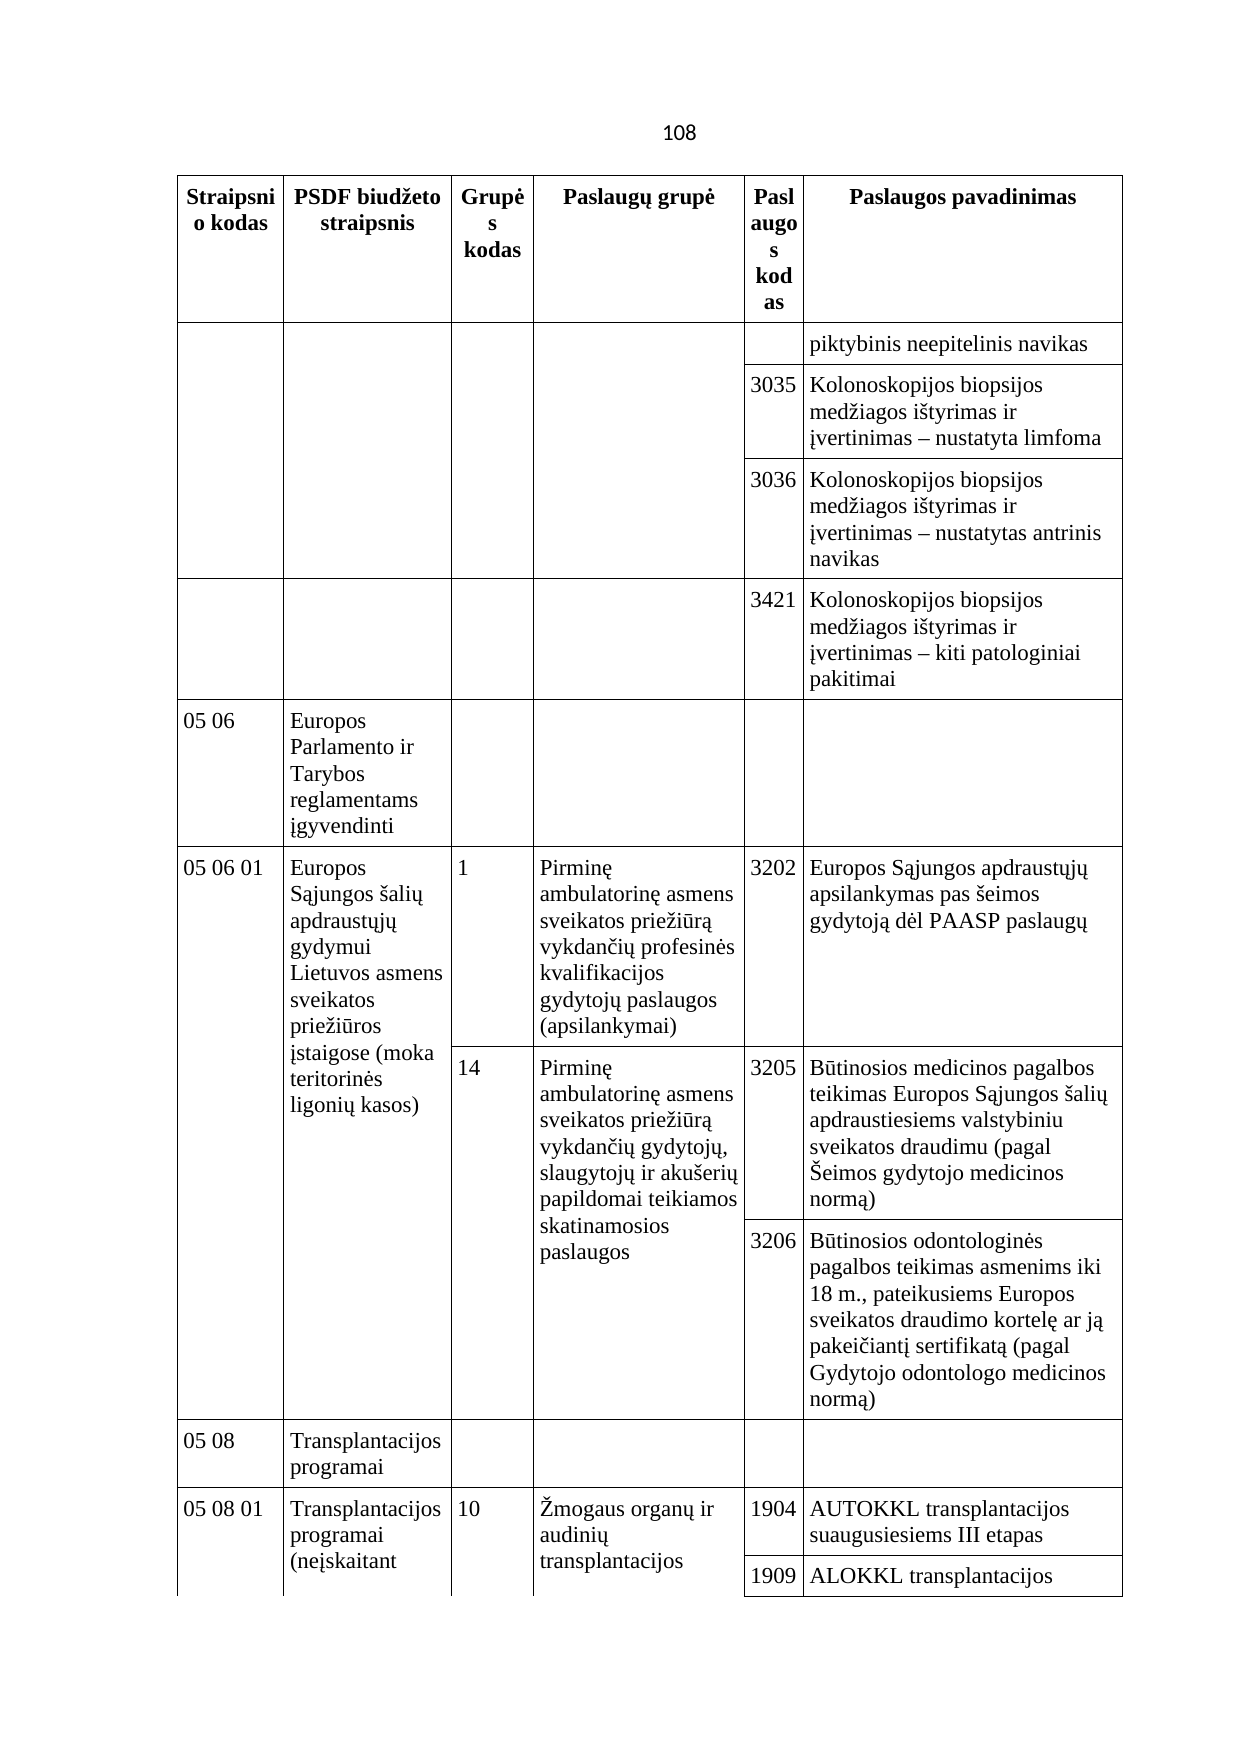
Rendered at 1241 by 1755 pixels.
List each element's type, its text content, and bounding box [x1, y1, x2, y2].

table_cell 05 08 [178, 1420, 283, 1487]
table_cell Kolonoskopijos biopsijos medžiagos ištyrimas ir įvertinimas – kiti patologiniai pakitimai [804, 579, 1122, 699]
table_cell AUTOKKL transplantacijos suaugusiesiems III etapas [804, 1488, 1122, 1554]
table_cell Būtinosios medicinos pagalbos teikimas Europos Sąjungos šalių apdraustiesiems valstybiniu sveikatos draudimu (pagal Šeimos gydytojo medicinos normą) [804, 1047, 1122, 1219]
table_cell 05 06 [178, 700, 283, 846]
table_cell [452, 1555, 533, 1596]
table_cell [804, 1420, 1122, 1487]
table_cell [534, 1420, 744, 1487]
table_cell 1904 [745, 1488, 803, 1554]
table_cell [534, 364, 744, 458]
table_cell Kolonoskopijos biopsijos medžiagos ištyrimas ir įvertinimas – nustatyta limfoma [804, 365, 1122, 458]
table_cell 05 08 01 [178, 1488, 283, 1554]
table_cell Transplantacijos programai (neįskaitant [284, 1488, 451, 1596]
table_header Grupės kodas [452, 176, 533, 322]
table_cell Europos Parlamento ir Tarybos reglamentams įgyvendinti [284, 700, 451, 846]
table_cell [178, 579, 283, 699]
table_cell 1909 [745, 1556, 803, 1596]
table_cell Europos Sąjungos šalių apdraustųjų gydymui Lietuvos asmens sveikatos priežiūros įstaigose (moka teritorinės ligonių kasos) [284, 847, 451, 1419]
table_cell [178, 458, 283, 578]
table_cell [452, 323, 533, 363]
table_cell [452, 458, 533, 578]
table_cell [284, 364, 451, 458]
table_cell [284, 458, 451, 578]
table_cell [452, 364, 533, 458]
table_cell [284, 579, 451, 699]
table_header Paslaugų grupė [534, 176, 744, 322]
table_cell [452, 700, 533, 846]
table_cell [178, 364, 283, 458]
table_cell [745, 1420, 803, 1487]
table_cell [178, 323, 283, 363]
table_cell [178, 1555, 283, 1596]
table_header Paslaugos pavadinimas [804, 176, 1122, 322]
table_header Straipsnio kodas [178, 176, 283, 322]
table_cell 3205 [745, 1047, 803, 1219]
table_header Paslaugos kodas [745, 176, 803, 322]
table_cell Europos Sąjungos apdraustųjų apsilankymas pas šeimos gydytoją dėl PAASP paslaugų [804, 847, 1122, 1046]
table_cell [804, 700, 1122, 846]
table_cell 05 06 01 [178, 847, 283, 1419]
table_cell 10 [452, 1488, 533, 1554]
table_cell [534, 323, 744, 363]
table_cell 3202 [745, 847, 803, 1046]
table_cell Pirminę ambulatorinę asmens sveikatos priežiūrą vykdančių profesinės kvalifikacijos gydytojų paslaugos (apsilankymai) [534, 847, 744, 1046]
table_cell [745, 700, 803, 846]
table_cell [534, 458, 744, 578]
table_cell Žmogaus organų ir audinių transplantacijos [534, 1488, 744, 1596]
table_cell [534, 700, 744, 846]
table_header PSDF biudžeto straipsnis [284, 176, 451, 322]
table_cell [745, 323, 803, 363]
table_cell 3421 [745, 579, 803, 699]
table_cell 14 [452, 1047, 533, 1419]
table_cell [534, 579, 744, 699]
table_cell 3206 [745, 1220, 803, 1419]
table_cell 3035 [745, 365, 803, 458]
table_cell 1 [452, 847, 533, 1046]
table_cell piktybinis neepitelinis navikas [804, 323, 1122, 363]
table_cell [452, 1420, 533, 1487]
table_cell [452, 579, 533, 699]
table_cell 3036 [745, 459, 803, 578]
table_cell [284, 323, 451, 363]
table_cell Kolonoskopijos biopsijos medžiagos ištyrimas ir įvertinimas – nustatytas antrinis navikas [804, 459, 1122, 578]
table_cell Transplantacijos programai [284, 1420, 451, 1487]
table_cell ALOKKL transplantacijos [804, 1556, 1122, 1596]
table_cell Pirminę ambulatorinę asmens sveikatos priežiūrą vykdančių gydytojų, slaugytojų ir akušerių papildomai teikiamos skatinamosios paslaugos [534, 1047, 744, 1419]
table_cell Būtinosios odontologinės pagalbos teikimas asmenims iki 18 m., pateikusiems Europos sveikatos draudimo kortelę ar ją pakeičiantį sertifikatą (pagal Gydytojo odontologo medicinos normą) [804, 1220, 1122, 1419]
